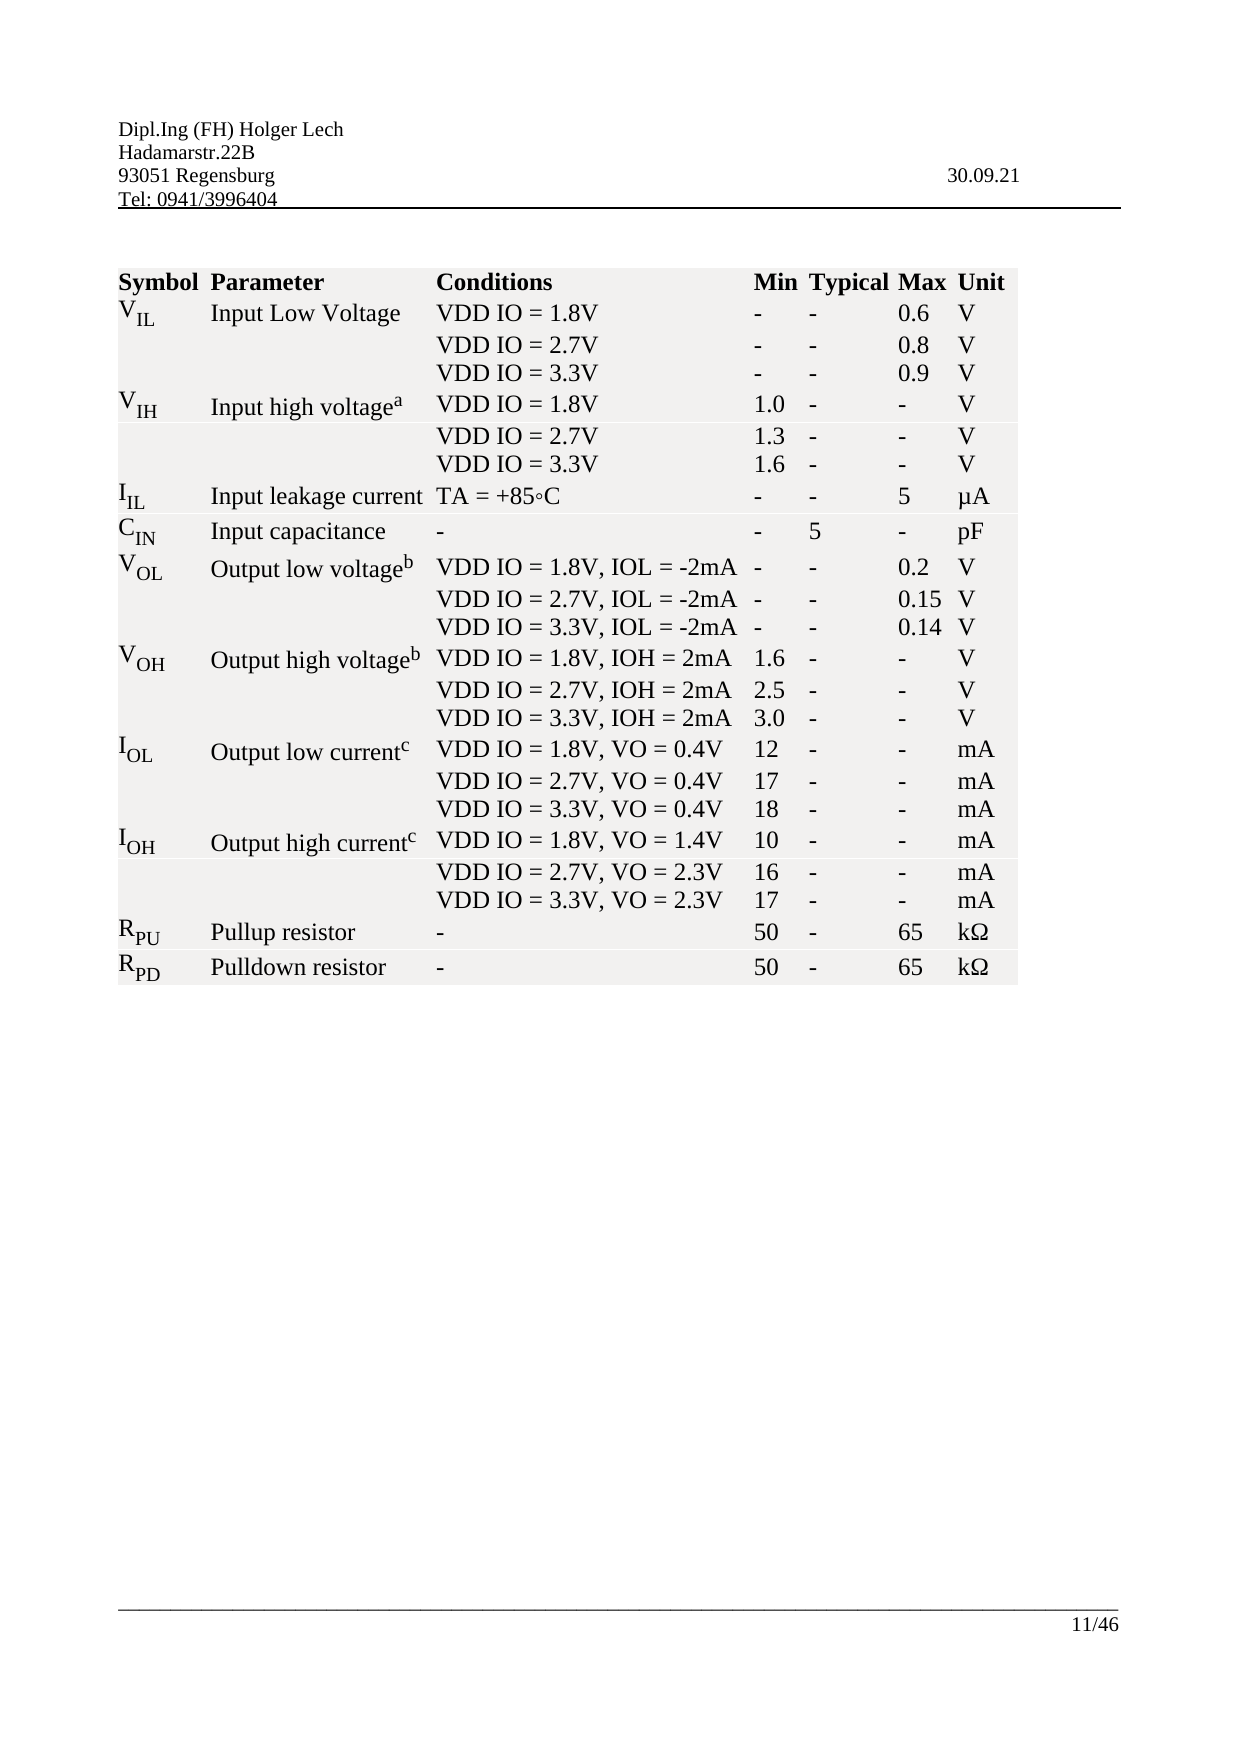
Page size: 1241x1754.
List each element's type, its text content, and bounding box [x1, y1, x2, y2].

table_cell - [754, 331, 808, 359]
table_cell V [958, 423, 1018, 450]
table_cell mA [958, 767, 1018, 795]
table_cell VDD IO = 2.7V, IOL = -2mA [436, 585, 753, 613]
table_cell [210, 450, 436, 478]
table_cell 0.8 [898, 331, 957, 359]
table_cell VDD IO = 3.3V, IOL = -2mA [436, 613, 753, 640]
table_cell Output low voltageb [210, 549, 436, 585]
table_cell [118, 450, 210, 478]
table_cell - [809, 823, 898, 858]
table_cell - [809, 331, 898, 359]
table_cell IOL [118, 732, 210, 767]
table_cell 1.6 [754, 640, 808, 676]
table_cell Output high currentc [210, 823, 436, 858]
table_cell VDD IO = 2.7V, VO = 2.3V [436, 859, 753, 886]
table_cell IIL [118, 478, 210, 513]
table_cell V [958, 387, 1018, 422]
table_cell VDD IO = 1.8V, VO = 0.4V [436, 732, 753, 767]
table_cell VDD IO = 3.3V, IOH = 2mA [436, 704, 753, 732]
table_cell Input high voltagea [210, 387, 436, 422]
table_cell V [958, 296, 1018, 331]
table_cell - [809, 859, 898, 886]
table_cell [210, 331, 436, 359]
table_cell 2.5 [754, 676, 808, 704]
table_cell 10 [754, 823, 808, 858]
table_cell RPD [118, 950, 210, 985]
table_cell VDD IO = 1.8V [436, 296, 753, 331]
table_cell 16 [754, 859, 808, 886]
table_cell - [898, 795, 957, 823]
table_cell 1.6 [754, 450, 808, 478]
table_cell 1.3 [754, 423, 808, 450]
table_cell pF [958, 514, 1018, 549]
table_cell [118, 859, 210, 886]
table_cell 50 [754, 914, 808, 949]
table_header Unit [958, 268, 1018, 296]
table_cell VDD IO = 1.8V [436, 387, 753, 422]
table_cell - [809, 585, 898, 613]
table_cell [210, 613, 436, 640]
table_cell Output low currentc [210, 732, 436, 767]
table_cell V [958, 676, 1018, 704]
table_cell - [809, 450, 898, 478]
table_cell IOH [118, 823, 210, 858]
table_cell - [754, 478, 808, 513]
table_cell mA [958, 795, 1018, 823]
table_header Min [754, 268, 808, 296]
table_cell VDD IO = 3.3V [436, 450, 753, 478]
table_cell - [754, 585, 808, 613]
table_cell - [898, 767, 957, 795]
table_cell - [898, 732, 957, 767]
table_cell - [809, 640, 898, 676]
table_cell [118, 331, 210, 359]
table_cell Input capacitance [210, 514, 436, 549]
table_cell 65 [898, 950, 957, 985]
table_cell VDD IO = 3.3V, VO = 0.4V [436, 795, 753, 823]
table_cell - [898, 859, 957, 886]
table_cell [118, 423, 210, 450]
table_header Conditions [436, 268, 753, 296]
table_cell Input Low Voltage [210, 296, 436, 331]
table_cell - [754, 613, 808, 640]
table_cell [118, 585, 210, 613]
table_cell - [809, 950, 898, 985]
table_cell TA = +85◦C [436, 478, 753, 513]
table_cell VDD IO = 1.8V, VO = 1.4V [436, 823, 753, 858]
table_cell [118, 613, 210, 640]
table_cell 3.0 [754, 704, 808, 732]
table_cell 5 [898, 478, 957, 513]
table_cell - [754, 549, 808, 585]
table_cell [210, 359, 436, 387]
table_cell [210, 585, 436, 613]
table_cell - [809, 387, 898, 422]
table_cell - [809, 914, 898, 949]
table_cell mA [958, 823, 1018, 858]
table_cell [118, 359, 210, 387]
table_cell µA [958, 478, 1018, 513]
table_cell [118, 795, 210, 823]
table_cell - [898, 450, 957, 478]
table_cell - [754, 514, 808, 549]
table_cell [210, 859, 436, 886]
table_cell VOL [118, 549, 210, 585]
table_cell VDD IO = 2.7V [436, 423, 753, 450]
table_cell 17 [754, 767, 808, 795]
table_cell [210, 795, 436, 823]
table_cell - [809, 676, 898, 704]
table_cell VDD IO = 1.8V, IOL = -2mA [436, 549, 753, 585]
table_cell [118, 886, 210, 914]
table_header Symbol [118, 268, 210, 296]
table_cell [210, 704, 436, 732]
table_cell - [436, 914, 753, 949]
table_cell - [898, 676, 957, 704]
table_cell - [436, 950, 753, 985]
table_cell kΩ [958, 914, 1018, 949]
table_cell Pullup resistor [210, 914, 436, 949]
table_cell - [809, 478, 898, 513]
table_cell VDD IO = 2.7V [436, 331, 753, 359]
table_cell 0.15 [898, 585, 957, 613]
table_cell - [898, 704, 957, 732]
table_cell - [754, 296, 808, 331]
table_cell 0.2 [898, 549, 957, 585]
table_cell [210, 423, 436, 450]
table_cell mA [958, 886, 1018, 914]
table_cell 0.6 [898, 296, 957, 331]
table_cell VDD IO = 1.8V, IOH = 2mA [436, 640, 753, 676]
table_cell VIH [118, 387, 210, 422]
table_cell - [754, 359, 808, 387]
table_cell mA [958, 859, 1018, 886]
table_cell - [898, 514, 957, 549]
table_header Max [898, 268, 957, 296]
table_cell [118, 767, 210, 795]
table_cell - [809, 795, 898, 823]
table_cell 17 [754, 886, 808, 914]
table_cell V [958, 585, 1018, 613]
table_cell - [809, 359, 898, 387]
table_cell VDD IO = 3.3V [436, 359, 753, 387]
table_cell - [809, 296, 898, 331]
table_cell VDD IO = 2.7V, IOH = 2mA [436, 676, 753, 704]
table_cell - [898, 387, 957, 422]
table_cell V [958, 450, 1018, 478]
table_cell Output high voltageb [210, 640, 436, 676]
table_cell CIN [118, 514, 210, 549]
table_cell - [436, 514, 753, 549]
table_cell V [958, 640, 1018, 676]
table_cell V [958, 704, 1018, 732]
table_cell Input leakage current [210, 478, 436, 513]
table_cell kΩ [958, 950, 1018, 985]
table_cell - [898, 640, 957, 676]
table_cell mA [958, 732, 1018, 767]
table_cell - [898, 886, 957, 914]
table_cell - [809, 886, 898, 914]
table_cell - [809, 732, 898, 767]
table_cell 0.9 [898, 359, 957, 387]
table_cell 0.14 [898, 613, 957, 640]
table_cell V [958, 331, 1018, 359]
table_cell V [958, 549, 1018, 585]
table_cell - [809, 613, 898, 640]
table_cell - [809, 549, 898, 585]
table_header Parameter [210, 268, 436, 296]
table_cell [210, 676, 436, 704]
table_cell Pulldown resistor [210, 950, 436, 985]
table_cell - [898, 823, 957, 858]
table_cell VDD IO = 3.3V, VO = 2.3V [436, 886, 753, 914]
table_cell VIL [118, 296, 210, 331]
table_cell V [958, 359, 1018, 387]
table_cell - [809, 704, 898, 732]
table_cell - [809, 423, 898, 450]
table_cell 65 [898, 914, 957, 949]
table_cell - [898, 423, 957, 450]
table_header Typical [809, 268, 898, 296]
table_cell [118, 676, 210, 704]
table_cell [210, 886, 436, 914]
table_cell - [809, 767, 898, 795]
table_cell VOH [118, 640, 210, 676]
table_cell VDD IO = 2.7V, VO = 0.4V [436, 767, 753, 795]
table_cell 5 [809, 514, 898, 549]
table_cell 12 [754, 732, 808, 767]
table_cell RPU [118, 914, 210, 949]
table_cell 1.0 [754, 387, 808, 422]
table_cell [118, 704, 210, 732]
table_cell V [958, 613, 1018, 640]
table_cell 18 [754, 795, 808, 823]
table_cell 50 [754, 950, 808, 985]
table_cell [210, 767, 436, 795]
